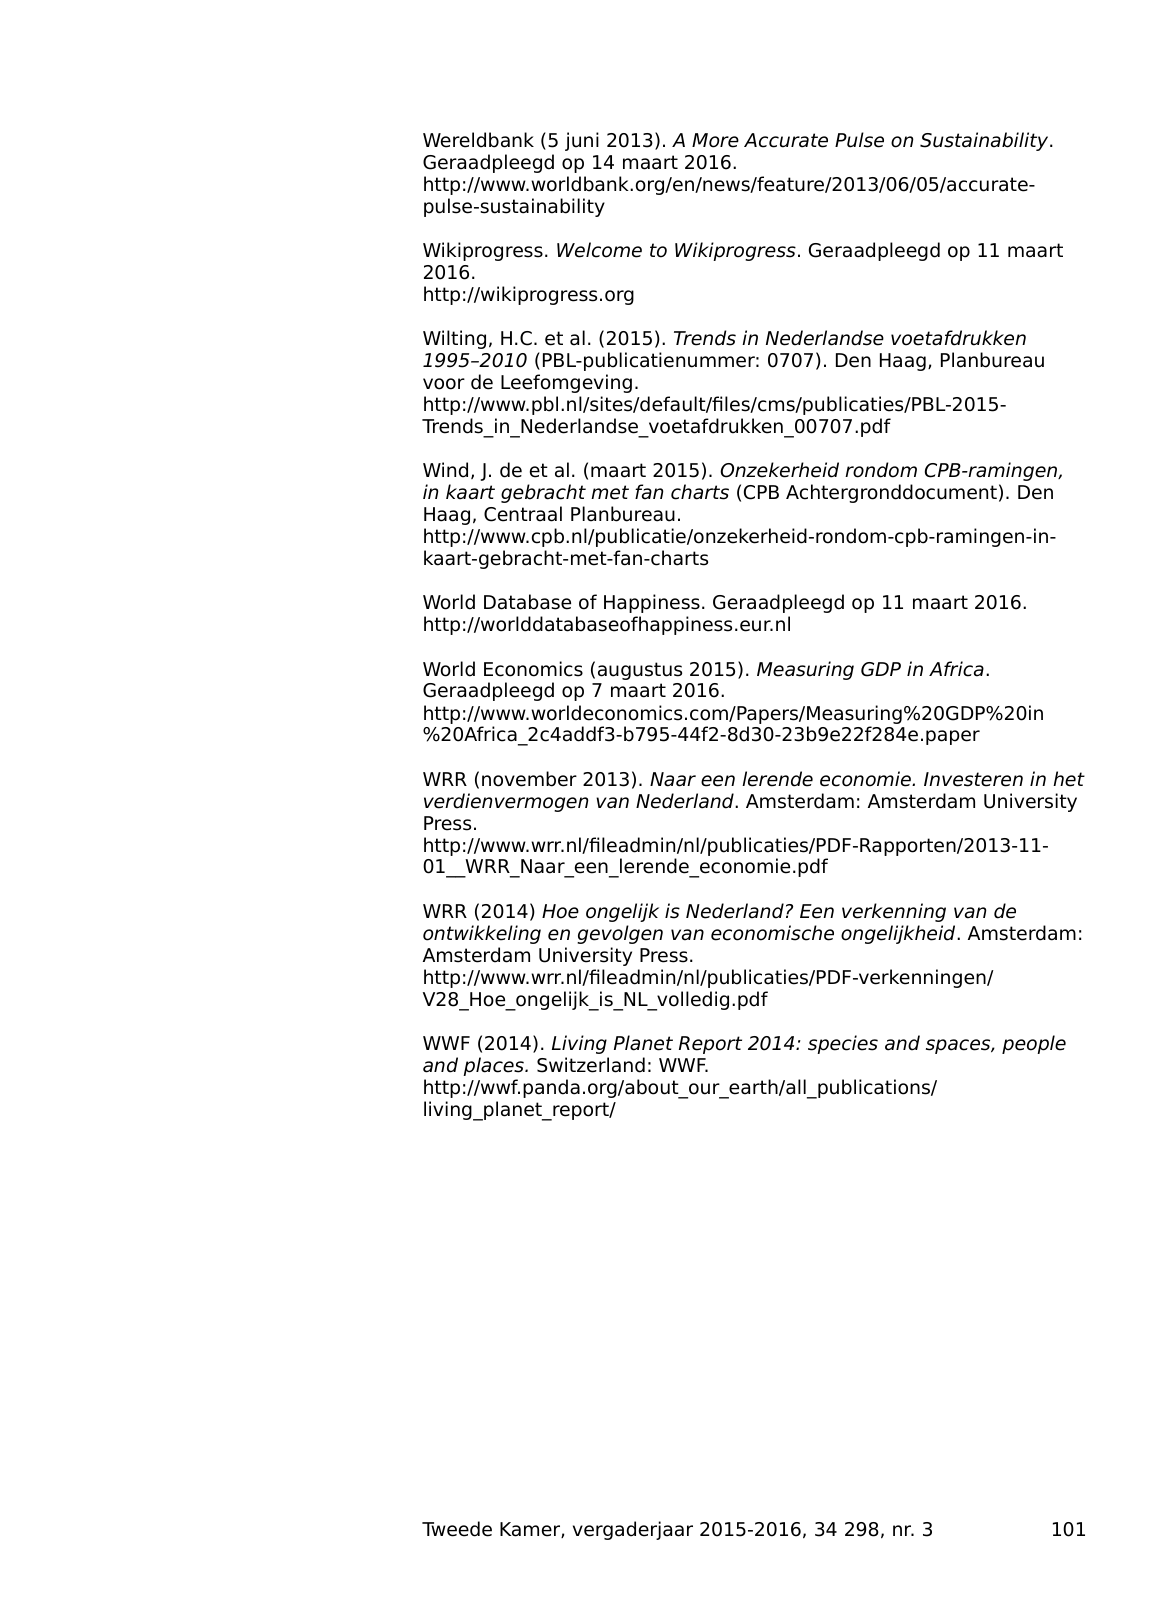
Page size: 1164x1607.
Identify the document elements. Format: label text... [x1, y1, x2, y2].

text WRR (november 2013). Naar een lerende economie. Investeren in het verdienvermogen van Nederland. Amsterdam: Amsterdam University Press. [422, 768, 1087, 834]
text http://wwf.panda.org/about_our_earth/all_publications/living_planet_report/ [422, 1077, 1087, 1121]
text http://www.wrr.nl/fileadmin/nl/publicaties/PDF-verkenningen/V28_Hoe_ongelijk_is_NL_volledig.pdf [422, 967, 1087, 1011]
text Wilting, H.C. et al. (2015). Trends in Nederlandse voetafdrukken 1995–2010 (PBL-publicatienummer: 0707). Den Haag, Planbureau voor de Leefomgeving. [422, 328, 1087, 394]
text http://wikiprogress.org [422, 284, 1087, 306]
text http://worlddatabaseofhappiness.eur.nl [422, 614, 1087, 636]
text World Database of Happiness. Geraadpleegd op 11 maart 2016. [422, 592, 1087, 614]
text WRR (2014) Hoe ongelijk is Nederland? Een verkenning van de ontwikkeling en gevolgen van economische ongelijkheid. Amsterdam: Amsterdam University Press. [422, 901, 1087, 967]
text Wind, J. de et al. (maart 2015). Onzekerheid rondom CPB-ramingen, in kaart gebracht met fan charts (CPB Achtergronddocument). Den Haag, Centraal Planbureau. [422, 460, 1087, 526]
text http://www.cpb.nl/publicatie/onzekerheid-rondom-cpb-ramingen-in-kaart-gebracht-met-fan-charts [422, 526, 1087, 570]
text http://www.worldeconomics.com/Papers/Measuring%20GDP%20in%20Africa_2c4addf3-b795-44f2-8d30-23b9e22f284e.paper [422, 702, 1087, 746]
text http://www.worldbank.org/en/news/feature/2013/06/05/accurate-pulse-sustainability [422, 174, 1087, 218]
text Wikiprogress. Welcome to Wikiprogress. Geraadpleegd op 11 maart 2016. [422, 240, 1087, 284]
text World Economics (augustus 2015). Measuring GDP in Africa. Geraadpleegd op 7 maart 2016. [422, 658, 1087, 702]
text http://www.wrr.nl/fileadmin/nl/publicaties/PDF-Rapporten/2013-11-01__WRR_Naar_een_lerende_economie.pdf [422, 834, 1087, 878]
text Wereldbank (5 juni 2013). A More Accurate Pulse on Sustainability. Geraadpleegd op 14 maart 2016. [422, 130, 1087, 174]
text http://www.pbl.nl/sites/default/files/cms/publicaties/PBL-2015-Trends_in_Nederlandse_voetafdrukken_00707.pdf [422, 394, 1087, 438]
text WWF (2014). Living Planet Report 2014: species and spaces, people and places. Switzerland: WWF. [422, 1033, 1087, 1077]
